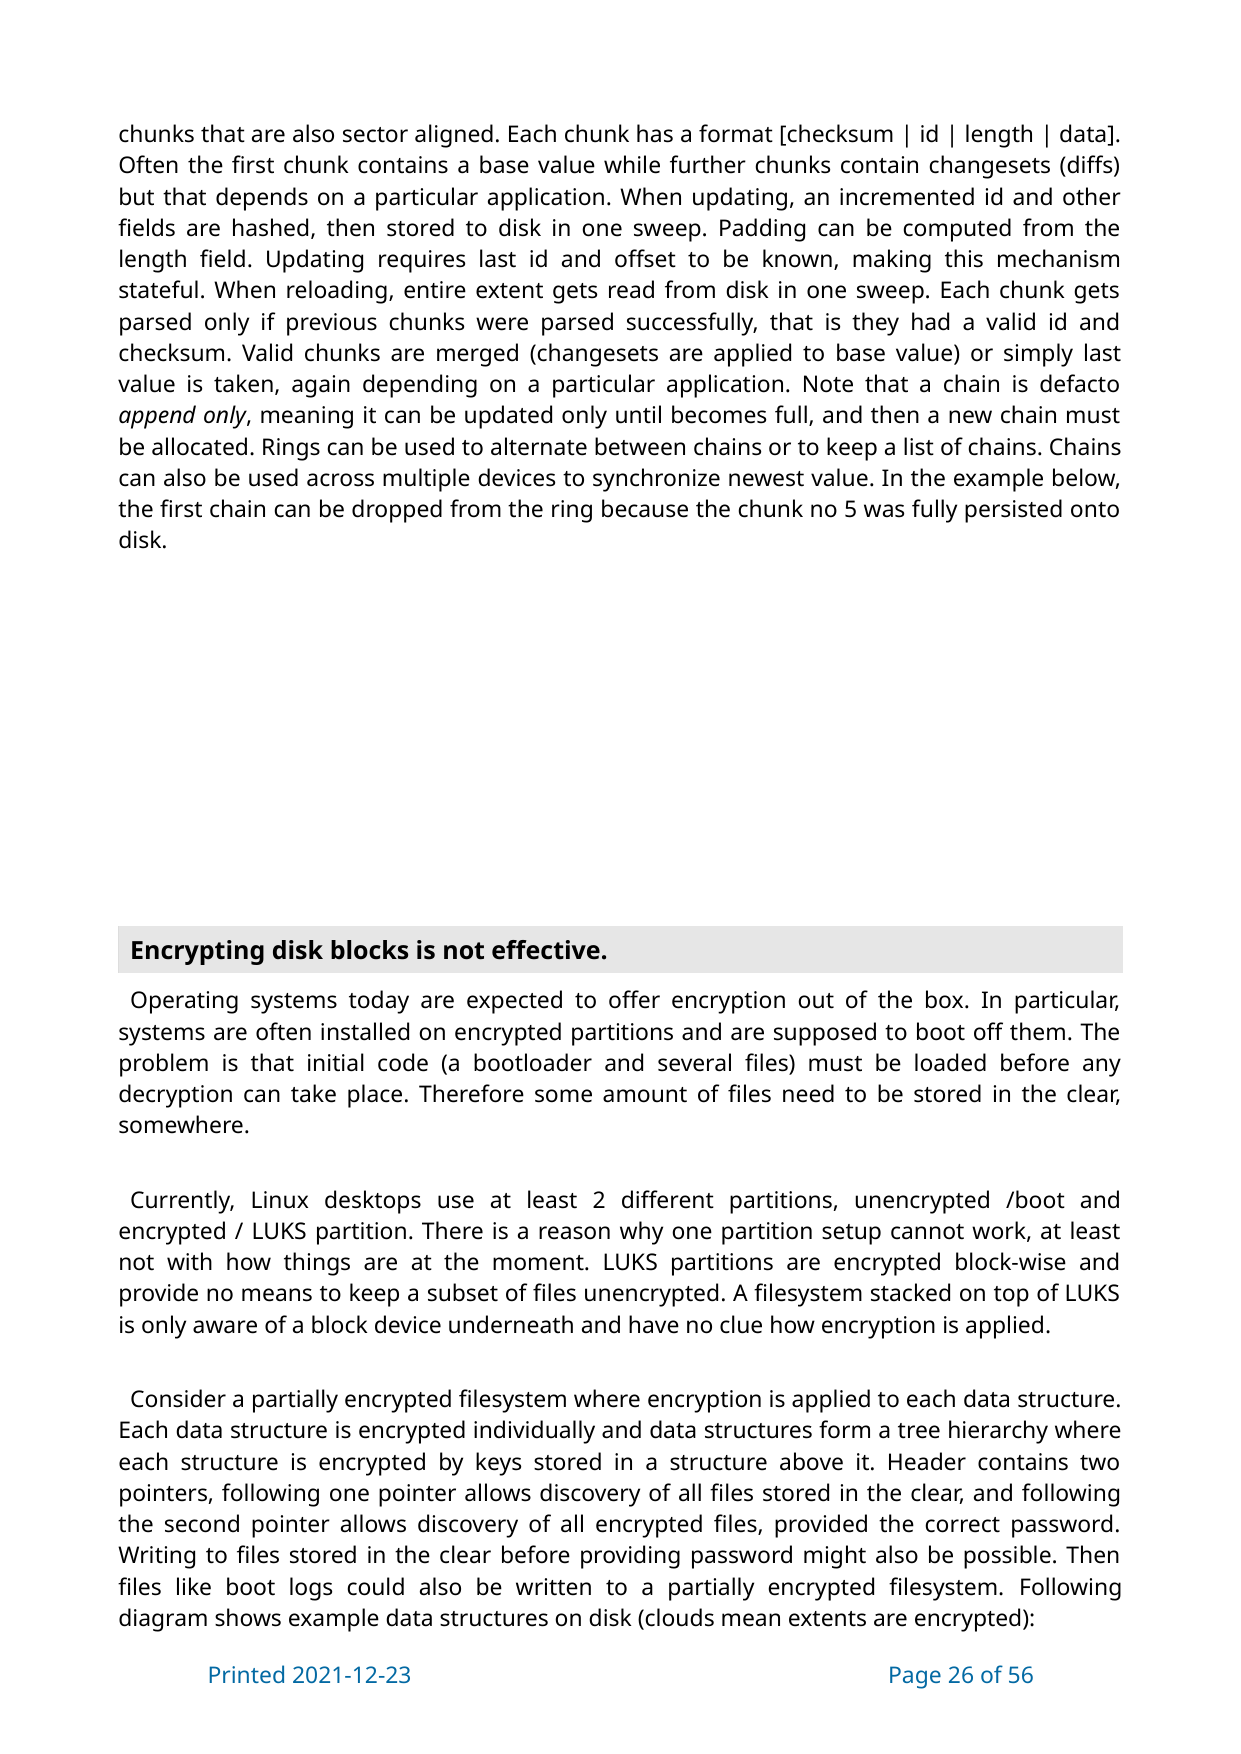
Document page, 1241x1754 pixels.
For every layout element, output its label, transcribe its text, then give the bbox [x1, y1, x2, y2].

subtitle Encrypting disk blocks is not effective. [119, 927, 1122, 972]
text Operating systems today are expected to offer encryption out of the box. In particular, systems are often installed on encrypted partitions and are supposed to boot off them. The problem is that initial code (a bootloader and several files) must be loaded before any decryption can take place. Therefore some amount of files need to be stored in the clear, somewhere. [118, 984, 1122, 1141]
text chunks that are also sector aligned. Each chunk has a format [checksum | id | length | data]. Often the first chunk contains a base value while further chunks contain changesets (diffs) but that depends on a particular application. When updating, an incremented id and other fields are hashed, then stored to disk in one sweep. Padding can be computed from the length field. Updating requires last id and offset to be known, making this mechanism stateful. When reloading, entire extent gets read from disk in one sweep. Each chunk gets parsed only if previous chunks were parsed successfully, that is they had a valid id and checksum. Valid chunks are merged (changesets are applied to base value) or simply last value is taken, again depending on a particular application. Note that a chain is defacto append only, meaning it can be updated only until becomes full, and then a new chain must be allocated. Rings can be used to alternate between chains or to keep a list of chains. Chains can also be used across multiple devices to synchronize newest value. In the example below, the first chain can be dropped from the ring because the chunk no 5 was fully persisted onto disk. [118, 118, 1122, 556]
text Currently, Linux desktops use at least 2 different partitions, unencrypted /boot and encrypted / LUKS partition. There is a reason why one partition setup cannot work, at least not with how things are at the moment. LUKS partitions are encrypted block-wise and provide no means to keep a subset of files unencrypted. A filesystem stacked on top of LUKS is only aware of a block device underneath and have no clue how encryption is applied. [118, 1184, 1122, 1340]
text Consider a partially encrypted filesystem where encryption is applied to each data structure. Each data structure is encrypted individually and data structures form a tree hierarchy where each structure is encrypted by keys stored in a structure above it. Header contains two pointers, following one pointer allows discovery of all files stored in the clear, and following the second pointer allows discovery of all encrypted files, provided the correct password. Writing to files stored in the clear before providing password might also be possible. Then files like boot logs could also be written to a partially encrypted filesystem. Following diagram shows example data structures on disk (clouds mean extents are encrypted): [118, 1383, 1122, 1633]
